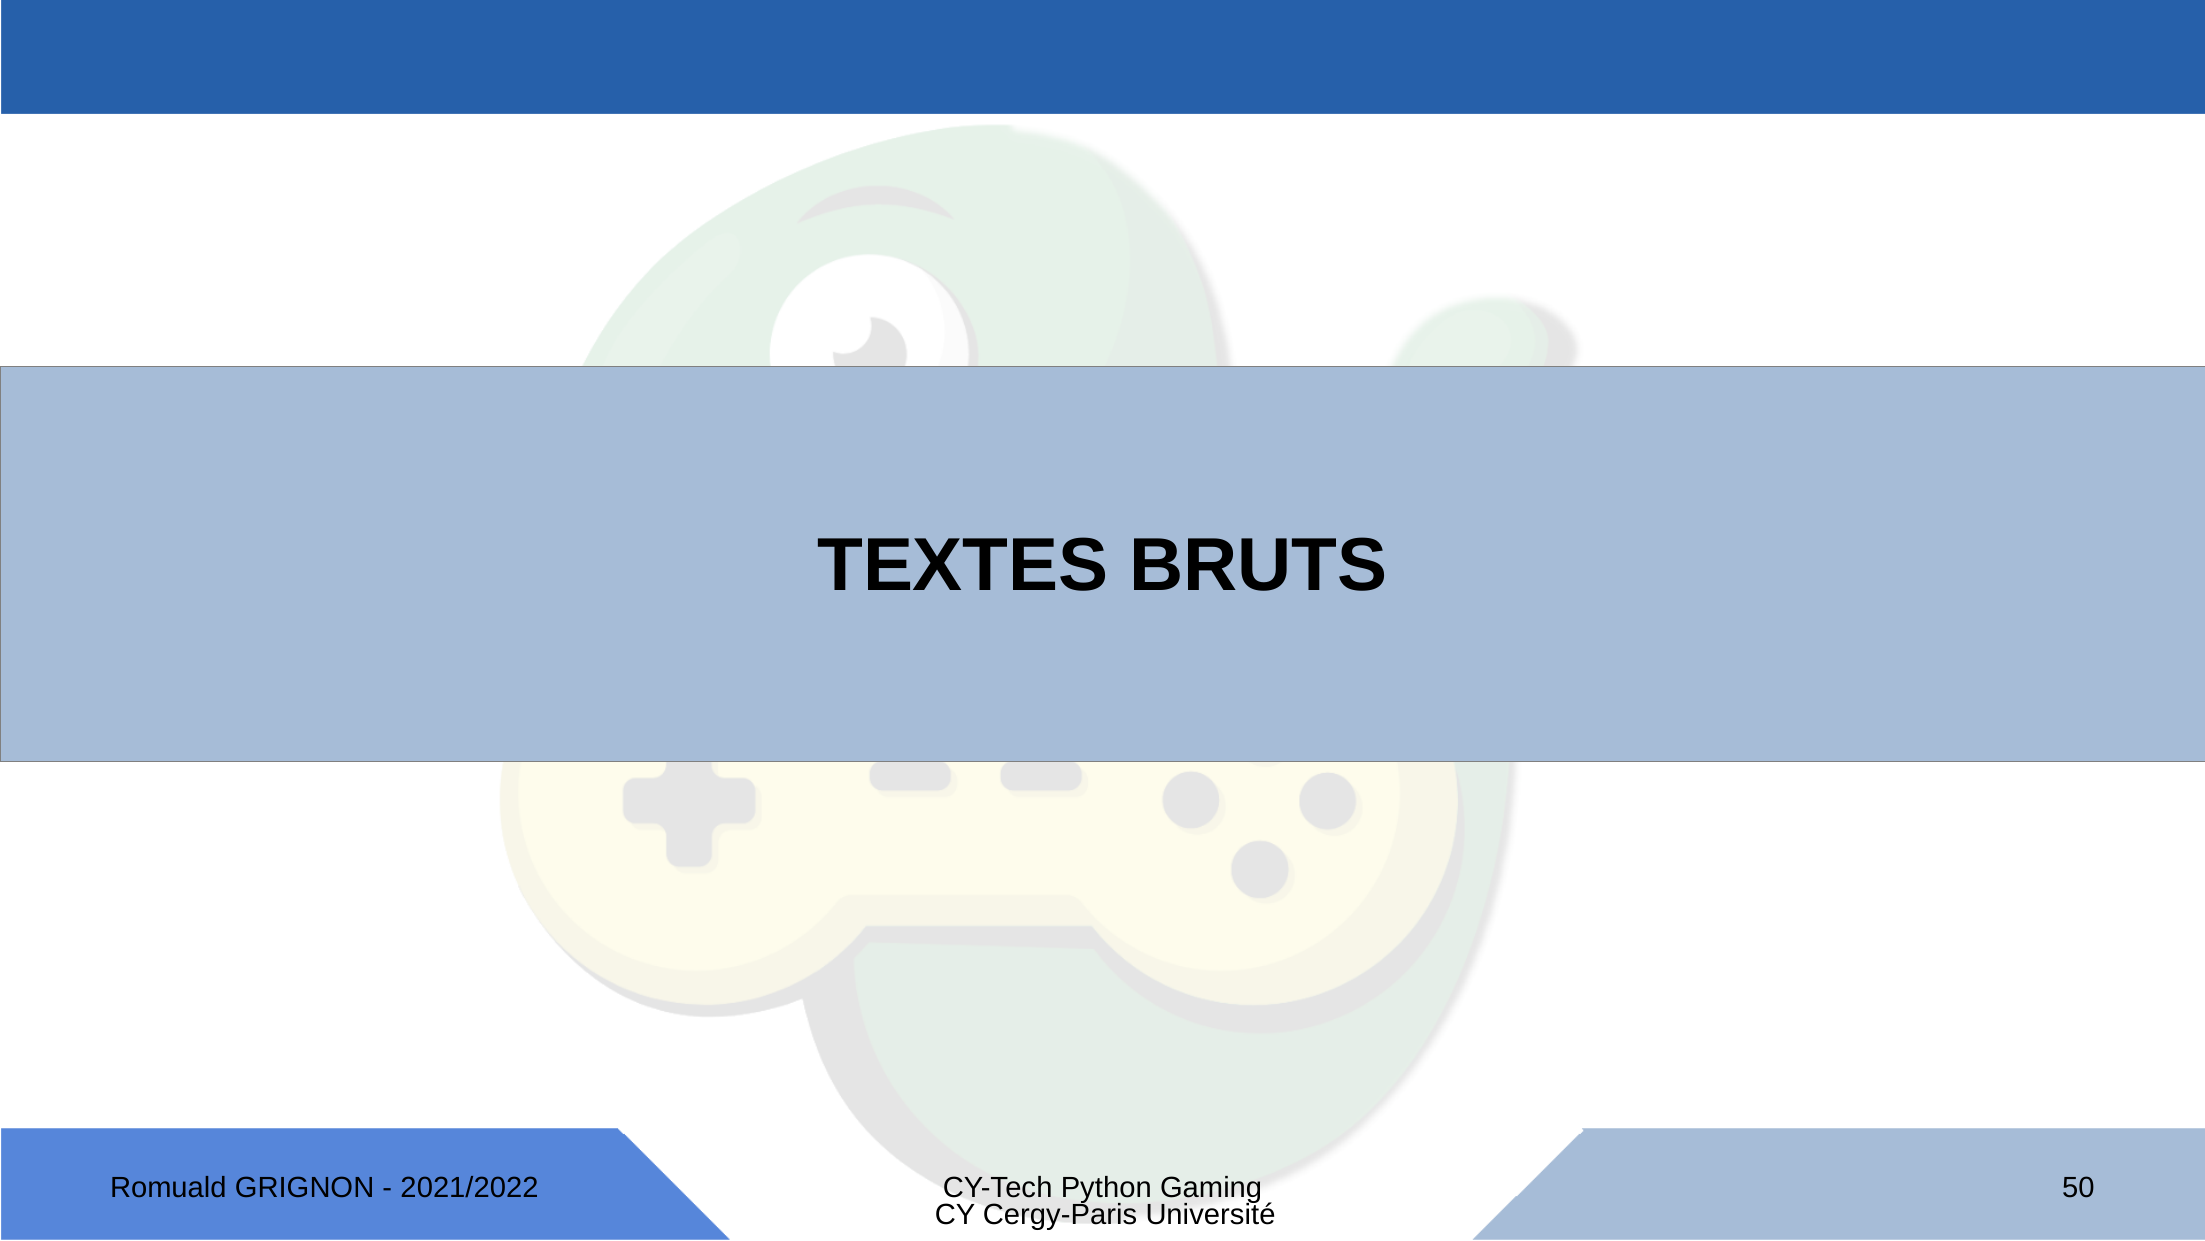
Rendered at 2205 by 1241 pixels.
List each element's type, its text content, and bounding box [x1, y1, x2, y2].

picture [0, 0, 2205, 366]
text_box TEXTES BRUTS [0, 366, 2205, 762]
picture [0, 762, 2205, 1241]
